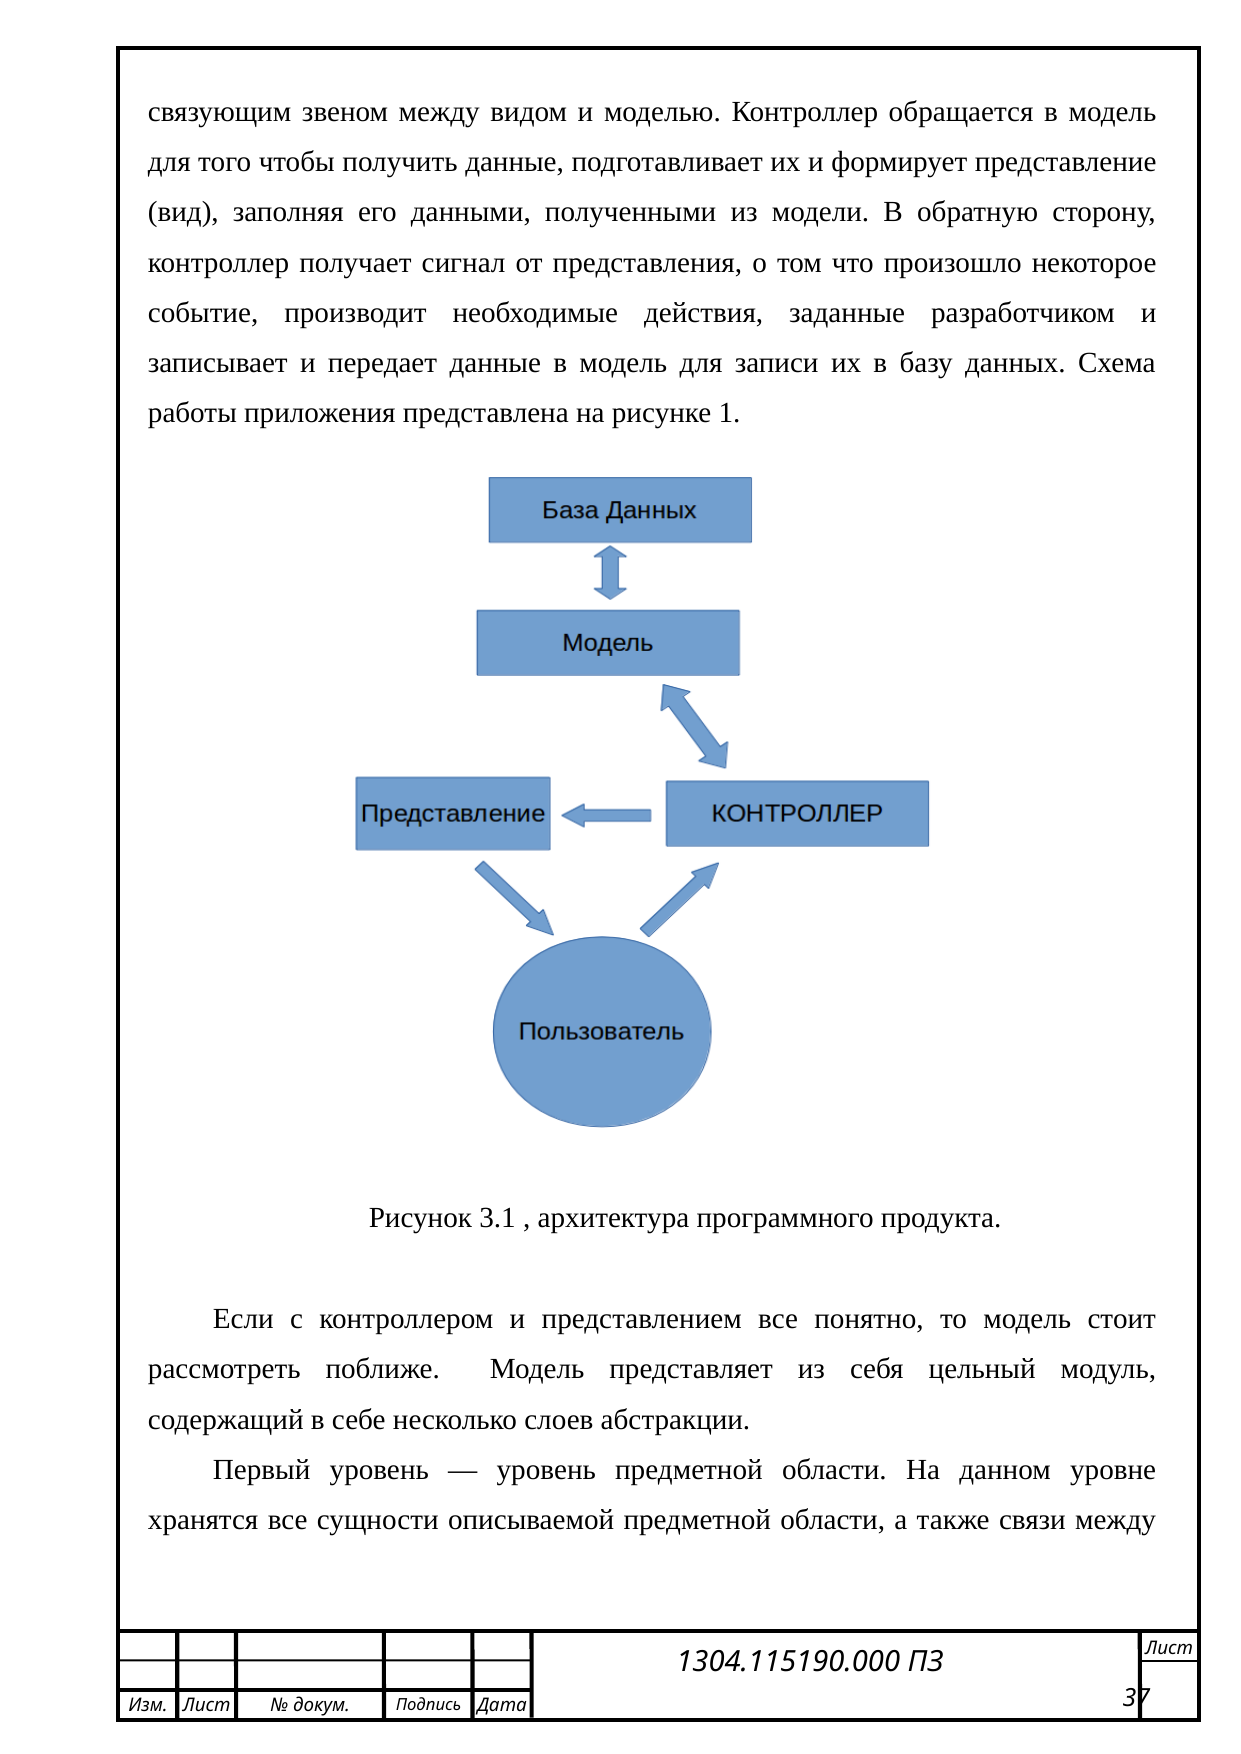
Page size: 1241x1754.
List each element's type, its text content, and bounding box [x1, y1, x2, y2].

text Если с контроллером и представлением все понятно, то модель стоит рассмотреть поближе. Модель представляет из себя цельный модуль, содержащий в себе несколько слоев абстракции. [148, 1301, 1157, 1435]
picture [331, 446, 944, 1158]
text связующим звеном между видом и моделью. Контроллер обращается в модель для того чтобы получить данные, подготавливает их и формирует представление (вид), заполняя его данными, полученными из модели. В обратную сторону, контроллер получает сигнал от представления, о том что произошло некоторое событие, производит необходимые действия, заданные разработчиком и записывает и передает данные в модель для записи их в базу данных. Схема работы приложения представлена на рисунке 1. [148, 94, 1157, 429]
text Рисунок 3.1 , архитектура программного продукта. [148, 1201, 1157, 1234]
text Первый уровень — уровень предметной области. На данном уровне хранятся все сущности описываемой предметной области, а также связи между [148, 1452, 1157, 1536]
